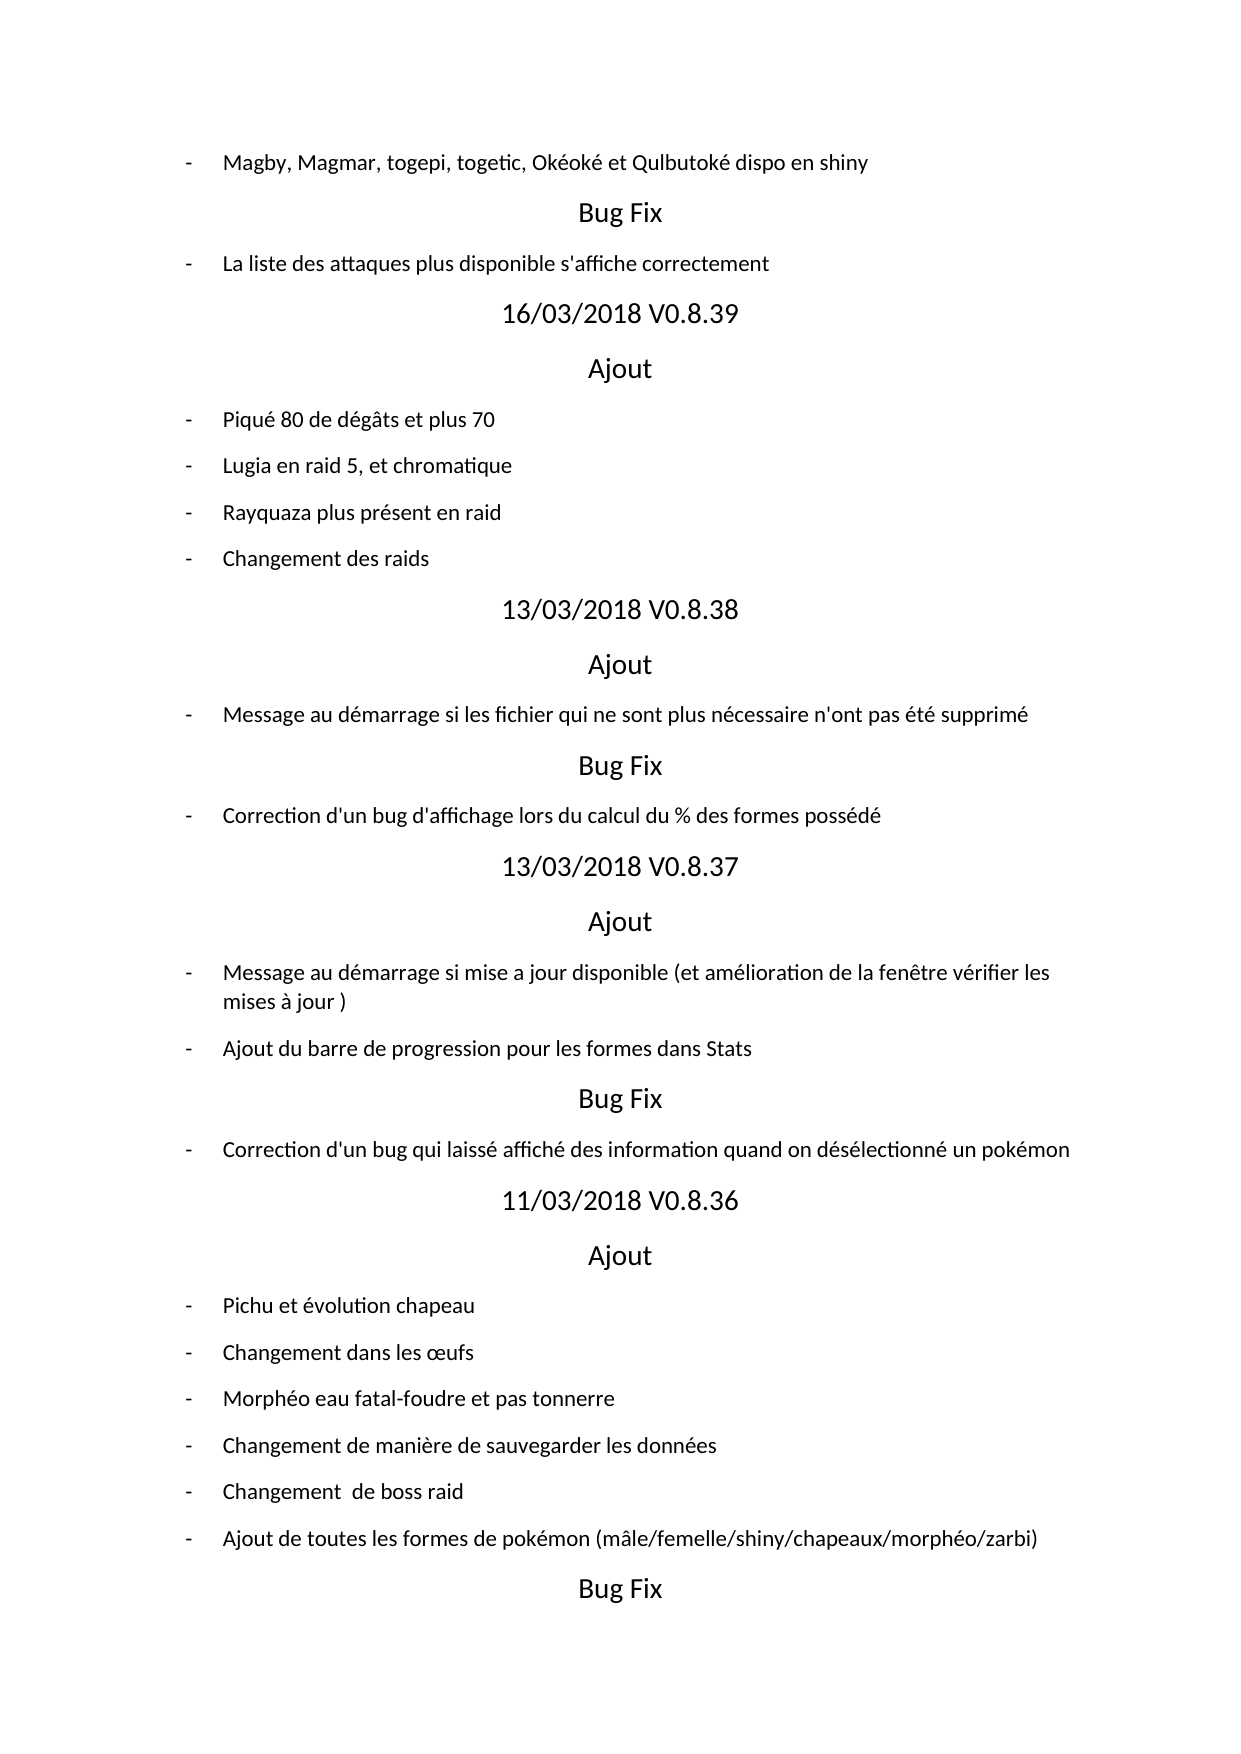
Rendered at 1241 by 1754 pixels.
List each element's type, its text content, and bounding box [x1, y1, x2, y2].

list Morphéo eau fatal-foudre et pas tonnerre [185, 1384, 1093, 1412]
list Piqué 80 de dégâts et plus 70 [185, 405, 1093, 433]
text Ajout [148, 646, 1093, 681]
text 13/03/2018 V0.8.37 [148, 848, 1093, 884]
list Changement des raids [185, 544, 1093, 572]
list Magby, Magmar, togepi, togetic, Okéoké et Qulbutoké dispo en shiny [185, 148, 1093, 176]
list Ajout du barre de progression pour les formes dans Stats [185, 1034, 1093, 1062]
text Ajout [148, 903, 1093, 938]
list Message au démarrage si mise a jour disponible (et amélioration de la fenêtre vérifier les mises à jour ) [185, 958, 1093, 1016]
text 16/03/2018 V0.8.39 [148, 295, 1093, 331]
text Ajout [148, 1237, 1093, 1272]
list Rayquaza plus présent en raid [185, 498, 1093, 526]
list Changement dans les œufs [185, 1338, 1093, 1366]
list Bug Fix [148, 1081, 1093, 1116]
list Message au démarrage si les fichier qui ne sont plus nécessaire n'ont pas été supprimé [185, 700, 1093, 728]
list Correction d'un bug qui laissé affiché des information quand on désélectionné un pokémon [185, 1135, 1093, 1163]
list Changement de boss raid [185, 1477, 1093, 1506]
list Bug Fix [148, 747, 1093, 783]
text Ajout [148, 350, 1093, 386]
text 11/03/2018 V0.8.36 [148, 1182, 1093, 1217]
list Bug Fix [148, 1571, 1093, 1606]
list Changement de manière de sauvegarder les données [185, 1431, 1093, 1459]
list La liste des attaques plus disponible s'affiche correctement [185, 249, 1093, 277]
list Ajout de toutes les formes de pokémon (mâle/femelle/shiny/chapeaux/morphéo/zarbi) [185, 1524, 1093, 1552]
text 13/03/2018 V0.8.38 [148, 591, 1093, 627]
list Lugia en raid 5, et chromatique [185, 451, 1093, 479]
list Correction d'un bug d'affichage lors du calcul du % des formes possédé [185, 802, 1093, 830]
list Pichu et évolution chapeau [185, 1291, 1093, 1319]
list Bug Fix [148, 194, 1093, 230]
